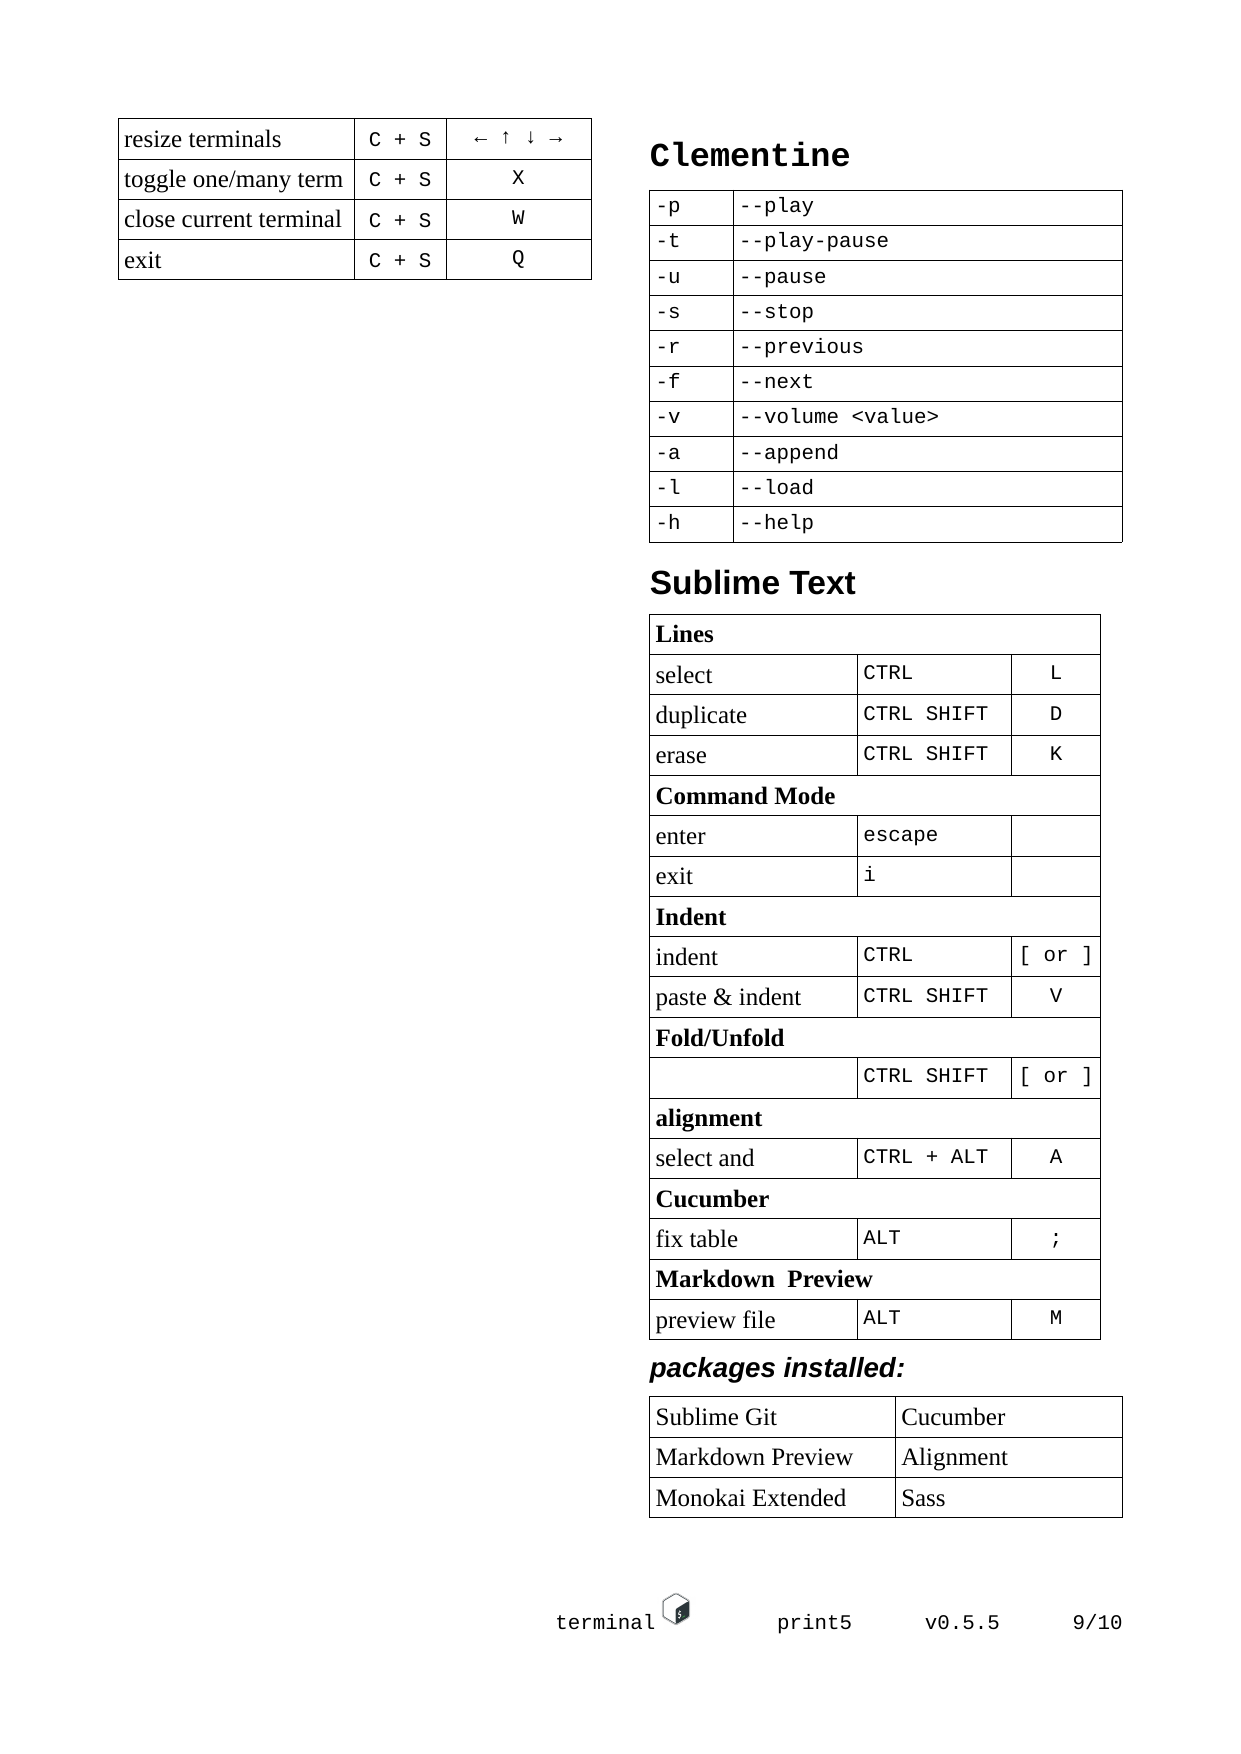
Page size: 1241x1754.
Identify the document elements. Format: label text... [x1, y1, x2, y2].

table_cell K [1012, 736, 1100, 775]
table_cell [650, 1058, 857, 1097]
table_header Sublime Git [650, 1397, 895, 1437]
table_cell --append [734, 437, 1122, 471]
table_cell [1012, 857, 1100, 896]
table_cell -v [650, 402, 733, 436]
subtitle Sublime Text [649, 562, 1122, 601]
table_header Lines [650, 615, 1100, 654]
table_cell -r [650, 331, 733, 366]
table_cell exit [650, 857, 857, 896]
table_cell ALT [858, 1300, 1011, 1339]
table_cell C + S [355, 119, 446, 158]
table_cell close current terminal [119, 200, 354, 239]
table_cell A [1012, 1139, 1100, 1178]
table_cell Monokai Extended [650, 1478, 895, 1517]
table_cell --help [734, 507, 1122, 542]
table_cell D [1012, 695, 1100, 734]
table_cell ; [1012, 1219, 1100, 1259]
table_cell CTRL [858, 937, 1011, 976]
table_cell Cucumber [650, 1179, 1100, 1218]
table_cell CTRL + ALT [858, 1139, 1011, 1178]
table_cell -l [650, 472, 733, 506]
table_cell -h [650, 507, 733, 542]
table_cell escape [858, 816, 1011, 856]
table_cell resize terminals [119, 119, 354, 158]
table_cell -u [650, 261, 733, 295]
table_cell --load [734, 472, 1122, 506]
table_cell Indent [650, 897, 1100, 936]
table_cell --stop [734, 296, 1122, 330]
table_cell enter [650, 816, 857, 856]
table_cell Alignment [896, 1438, 1122, 1477]
table_cell select and [650, 1139, 857, 1178]
table_header -p [650, 191, 733, 225]
table_cell --play-pause [734, 226, 1122, 260]
table_cell toggle one/many term [119, 160, 354, 199]
table_cell paste & indent [650, 977, 857, 1017]
table_cell [ or ] [1012, 1058, 1100, 1097]
table_cell ALT [858, 1219, 1011, 1259]
table_cell fix table [650, 1219, 857, 1259]
table_cell -a [650, 437, 733, 471]
table_cell Markdown Preview [650, 1260, 1100, 1299]
picture [655, 1588, 697, 1630]
table_cell erase [650, 736, 857, 775]
table_cell alignment [650, 1099, 1100, 1138]
table_cell Fold/Unfold [650, 1018, 1100, 1057]
table_cell CTRL SHIFT [858, 977, 1011, 1017]
table_cell CTRL SHIFT [858, 1058, 1011, 1097]
table_cell [ or ] [1012, 937, 1100, 976]
table_cell -f [650, 367, 733, 401]
table_cell W [447, 200, 591, 239]
table_cell Markdown Preview [650, 1438, 895, 1477]
table_cell --previous [734, 331, 1122, 366]
subtitle Clementine [649, 139, 1122, 177]
table_cell i [858, 857, 1011, 896]
table_cell Command Mode [650, 776, 1100, 815]
table_cell duplicate [650, 695, 857, 734]
table_cell --volume <value> [734, 402, 1122, 436]
subtitle packages installed: [649, 1352, 1122, 1384]
table_cell select [650, 655, 857, 694]
table_cell exit [119, 240, 354, 279]
table_cell --next [734, 367, 1122, 401]
table_header Cucumber [896, 1397, 1122, 1437]
table_cell Q [447, 240, 591, 279]
table_cell M [1012, 1300, 1100, 1339]
table_cell preview file [650, 1300, 857, 1339]
table_cell CTRL SHIFT [858, 736, 1011, 775]
table_cell L [1012, 655, 1100, 694]
table_cell --pause [734, 261, 1122, 295]
table_cell CTRL SHIFT [858, 695, 1011, 734]
table_cell V [1012, 977, 1100, 1017]
table_cell CTRL [858, 655, 1011, 694]
table_cell C + S [355, 240, 446, 279]
table_cell C + S [355, 160, 446, 199]
table_cell C + S [355, 200, 446, 239]
table_header --play [734, 191, 1122, 225]
table_cell ← ↑ ↓ → [447, 119, 591, 158]
table_cell indent [650, 937, 857, 976]
table_cell [1012, 816, 1100, 856]
table_cell -s [650, 296, 733, 330]
table_cell X [447, 160, 591, 199]
table_cell -t [650, 226, 733, 260]
table_cell Sass [896, 1478, 1122, 1517]
